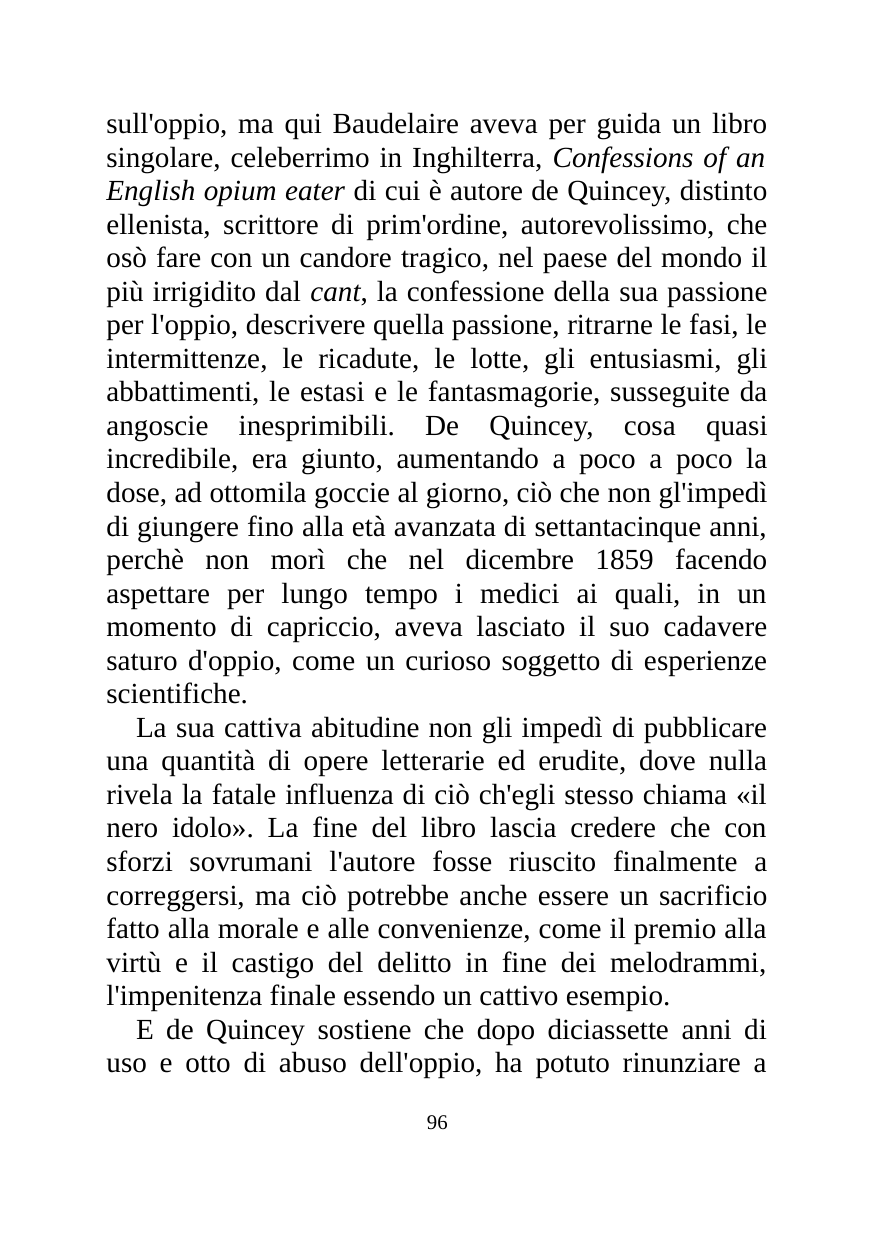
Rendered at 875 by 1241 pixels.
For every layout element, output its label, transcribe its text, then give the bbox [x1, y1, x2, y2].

text La sua cattiva abitudine non gli impedì di pubblicare una quantità di opere letterarie ed erudite, dove nulla rivela la fatale influenza di ciò ch'egli stesso chiama «il nero idolo». La fine del libro lascia credere che con sforzi sovrumani l'autore fosse riuscito finalmente a correggersi, ma ciò potrebbe anche essere un sacrificio fatto alla morale e alle convenienze, come il premio alla virtù e il castigo del delitto in fine dei melodrammi, l'impenitenza finale essendo un cattivo esempio. [106, 710, 768, 1012]
text E de Quincey sostiene che dopo diciassette anni di uso e otto di abuso dell'oppio, ha potuto rinunziare a [106, 1012, 768, 1079]
text sull'oppio, ma qui Baudelaire aveva per guida un libro singolare, celeberrimo in Inghilterra, Confessions of an English opium eater di cui è autore de Quincey, distinto ellenista, scrittore di prim'ordine, autorevolissimo, che osò fare con un candore tragico, nel paese del mondo il più irrigidito dal cant, la confessione della sua passione per l'oppio, descrivere quella passione, ritrarne le fasi, le intermittenze, le ricadute, le lotte, gli entusiasmi, gli abbattimenti, le estasi e le fantasmagorie, susseguite da angoscie inesprimibili. De Quincey, cosa quasi incredibile, era giunto, aumentando a poco a poco la dose, ad ottomila goccie al giorno, ciò che non gl'impedì di giungere fino alla età avanzata di settantacinque anni, perchè non morì che nel dicembre 1859 facendo aspettare per lungo tempo i medici ai quali, in un momento di capriccio, aveva lasciato il suo cadavere saturo d'oppio, come un curioso soggetto di esperienze scientifiche. [106, 106, 768, 710]
